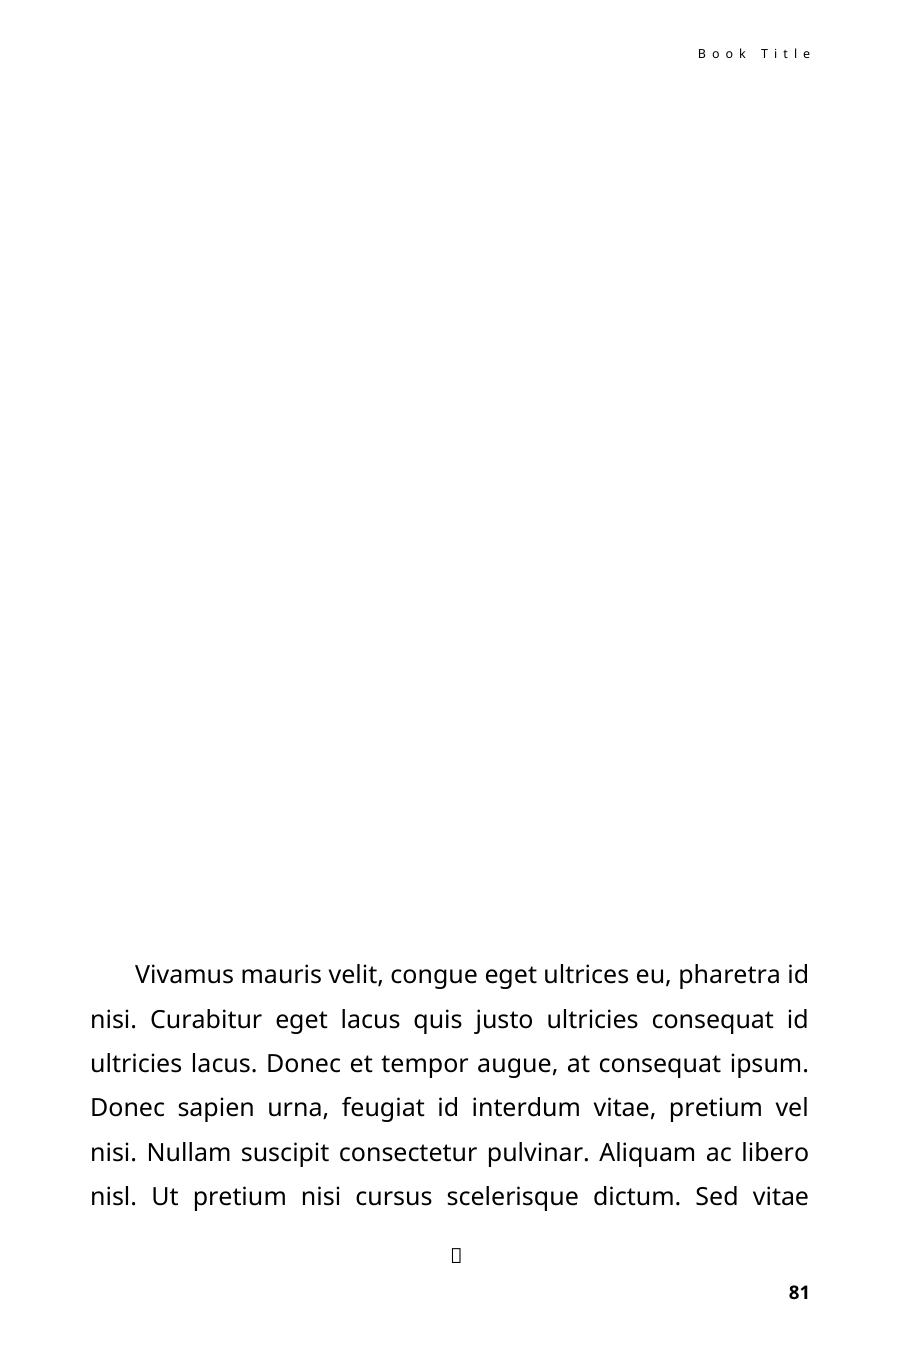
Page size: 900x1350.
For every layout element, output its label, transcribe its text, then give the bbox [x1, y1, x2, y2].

text Vivamus mauris velit, congue eget ultrices eu, pharetra id nisi. Curabitur eget lacus quis justo ultricies consequat id ultricies lacus. Donec et tempor augue, at consequat ipsum. Donec sapien urna, feugiat id interdum vitae, pretium vel nisi. Nullam suscipit consectetur pulvinar. Aliquam ac libero nisl. Ut pretium nisi cursus scelerisque dictum. Sed vitae [90, 957, 810, 1212]
